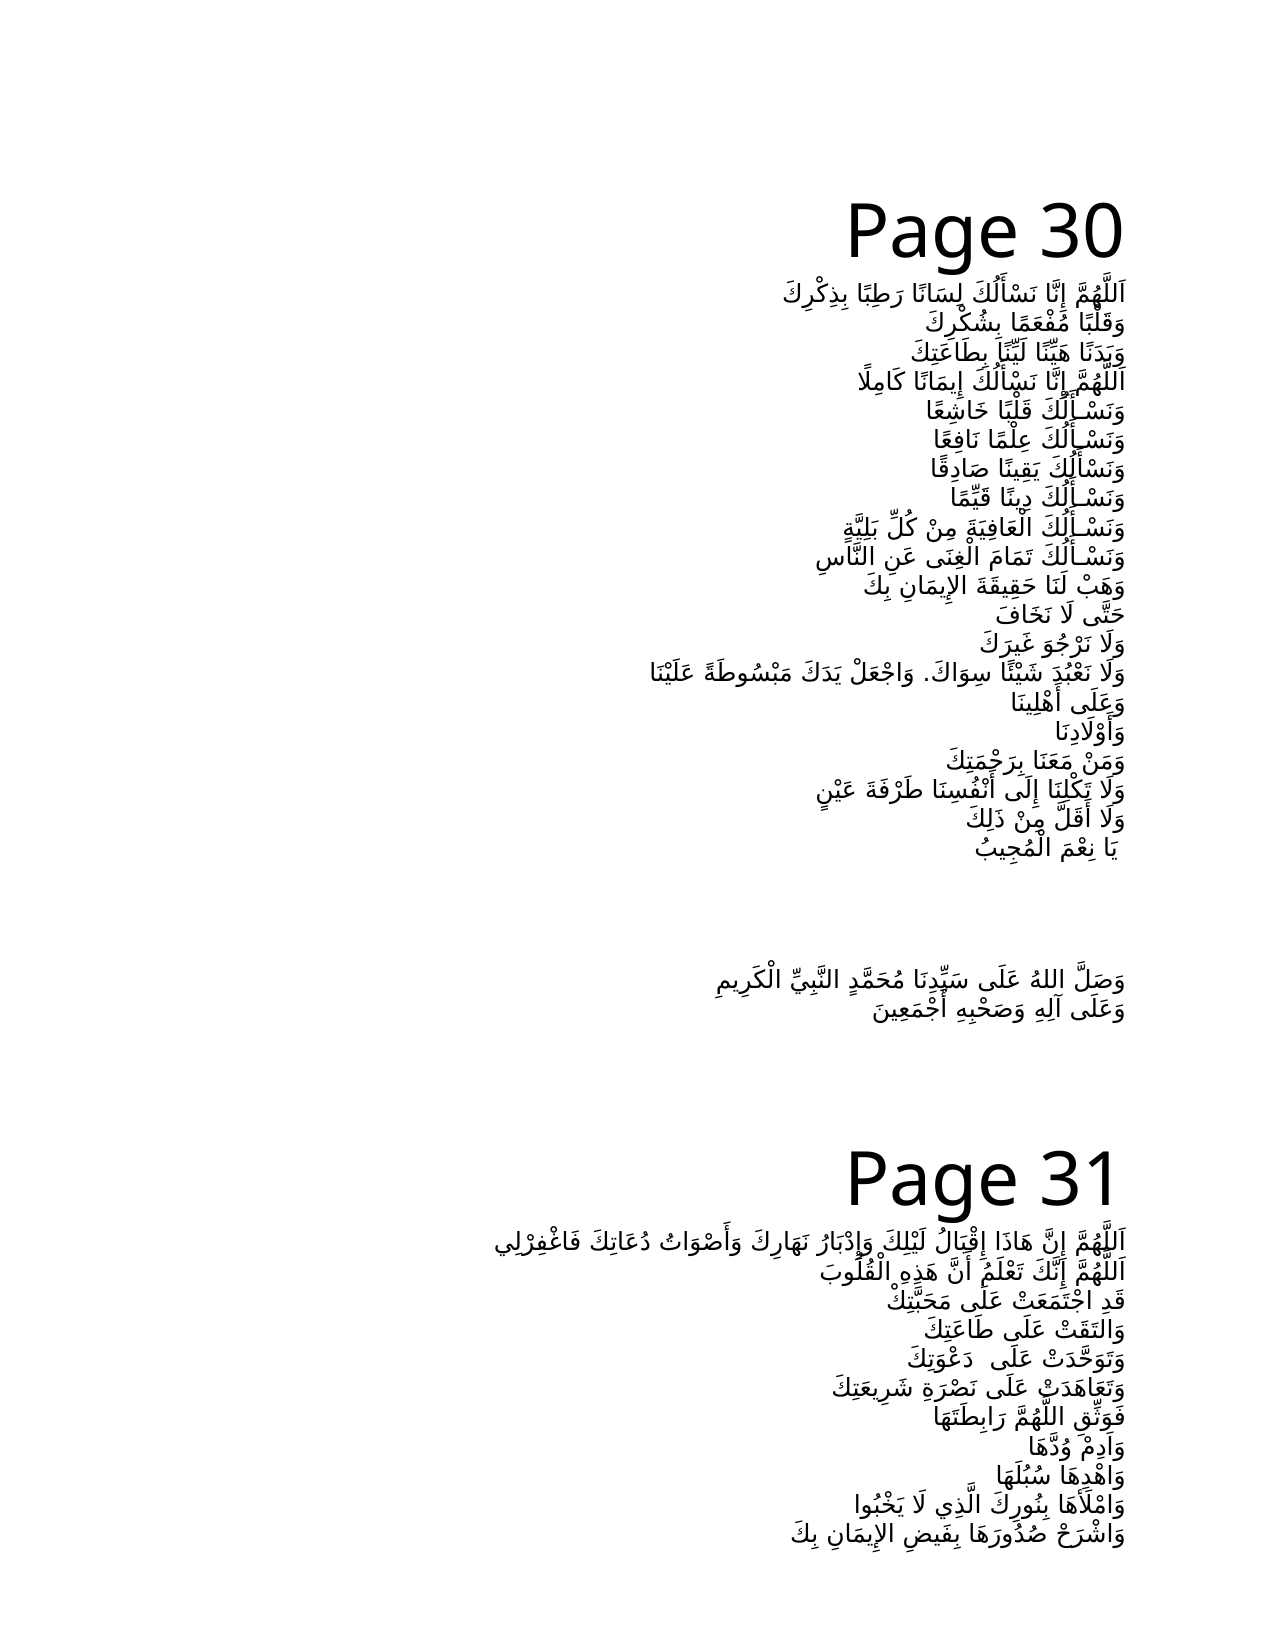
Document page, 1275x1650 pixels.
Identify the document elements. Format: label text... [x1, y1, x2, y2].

text وَمَنْ مَعَنَا بِرَحْمَتِكَ [150, 746, 1125, 775]
text Page 30 [150, 177, 1125, 279]
text قَدِ اجْتَمَعَتْ عَلَى مَحَبَّتِكْ [150, 1286, 1125, 1315]
text وَلَا أَقَلَّ مِنْ ذَلِكَ [150, 804, 1125, 833]
text Page 31 [150, 1125, 1125, 1228]
text وَنَسْـأَلُكَ تَمَامَ الْغِنَى عَنِ النَّاسِ [150, 542, 1125, 571]
text وَاَدِمْ وُدَّهَا [150, 1432, 1125, 1461]
text وَتَوَحَّدَتْ عَلَى دَعْوَتِكَ [150, 1344, 1125, 1373]
text اَللَّهُمَّ إِنَّكَ تَعْلَمُ أَنَّ هَذِهِ الْقُلُوبَ [150, 1257, 1125, 1286]
text وَبَدَنًا هَيِّنًا لَيِّنًا بِطَاعَتِكَ [150, 338, 1125, 367]
text فَوَثِّقِ اللَّهُمَّ رَابِطَتَهَا [150, 1403, 1125, 1432]
text اَللَّهُمَّ إِنَّا نَسْأَلُكَ إِيمَانًا كَامِلًا [150, 367, 1125, 396]
text وَلَا نَعْبُدَ شَيْئًا سِوَاكَ. وَاجْعَلْ يَدَكَ مَبْسُوطَةً عَلَيْنَا [150, 658, 1125, 688]
text وَعَلَى أَهْلِينَا [150, 688, 1125, 717]
text وَاهْدِهَا سُبُلَهَا [150, 1461, 1125, 1490]
text وَاشْرَحْ صُدُورَهَا بِفَيضِ الإِيمَانِ بِكَ [150, 1519, 1125, 1548]
text وَنَسْـأَلُكَ قَلْبًا خَاشِعًا [150, 396, 1125, 425]
text وَقَلْبًا مُفْعَمًا بِشُكْرِكَ [150, 308, 1125, 338]
text وَنَسْـأَلُكَ الْعَافِيَةَ مِنْ كُلِّ بَلِيَّةٍ [150, 513, 1125, 542]
text وَلَا تَكْلِنَا إِلَى أَنْفُسِنَا طَرْفَةَ عَيْنٍ [150, 775, 1125, 804]
text وَالتَقَتْ عَلَى طَاعَتِكَ [150, 1315, 1125, 1344]
text وَنَسْأَلُكَ يَقِينًا صَادِقًا [150, 454, 1125, 483]
text وَصَلَّ اللهُ عَلَى سَيِّدِنَا مُحَمَّدٍ النَّبِيِّ الْكَرِيمِ [150, 965, 1125, 994]
text وَامْلَأهَا بِنُورِكَ الَّذِي لَا يَخْبُوا [150, 1490, 1125, 1519]
text يَا نِعْمَ الْمُجِيبُ [150, 833, 1125, 863]
text وَعَلَى آلِهِ وَصَحْبِهِ أَجْمَعِينَ [150, 994, 1125, 1023]
text وَنَسْـأَلُكَ عِلْمًا نَافِعًا [150, 425, 1125, 454]
text اَللَّهُمَّ إِنَّ هَاذَا إِقْبَالُ لَيْلِكَ وَإِدْبَارُ نَهَارِكَ وَأَصْوَاتُ دُعَاتِكَ فَاغْفِرْلِي [150, 1228, 1125, 1257]
text وَلَا نَرْجُوَ غَيرَكَ [150, 629, 1125, 658]
text وَتَعَاهَدَتْ عَلَى نَصْرَةِ شَرِيعَتِكَ [150, 1373, 1125, 1403]
text وَهَبْ لَنَا حَقِيقَةَ الإِيمَانِ بِكَ [150, 571, 1125, 600]
text وَأَوْلَادِنَا [150, 717, 1125, 746]
text حَتَّى لَا نَخَافَ [150, 600, 1125, 629]
text وَنَسْـأَلُكَ دِينًا قَيِّمًا [150, 483, 1125, 513]
text اَللَّهُمَّ إِنَّا نَسْأَلُكَ لِسَانًا رَطِبًا بِذِكْرِكَ [150, 279, 1125, 308]
